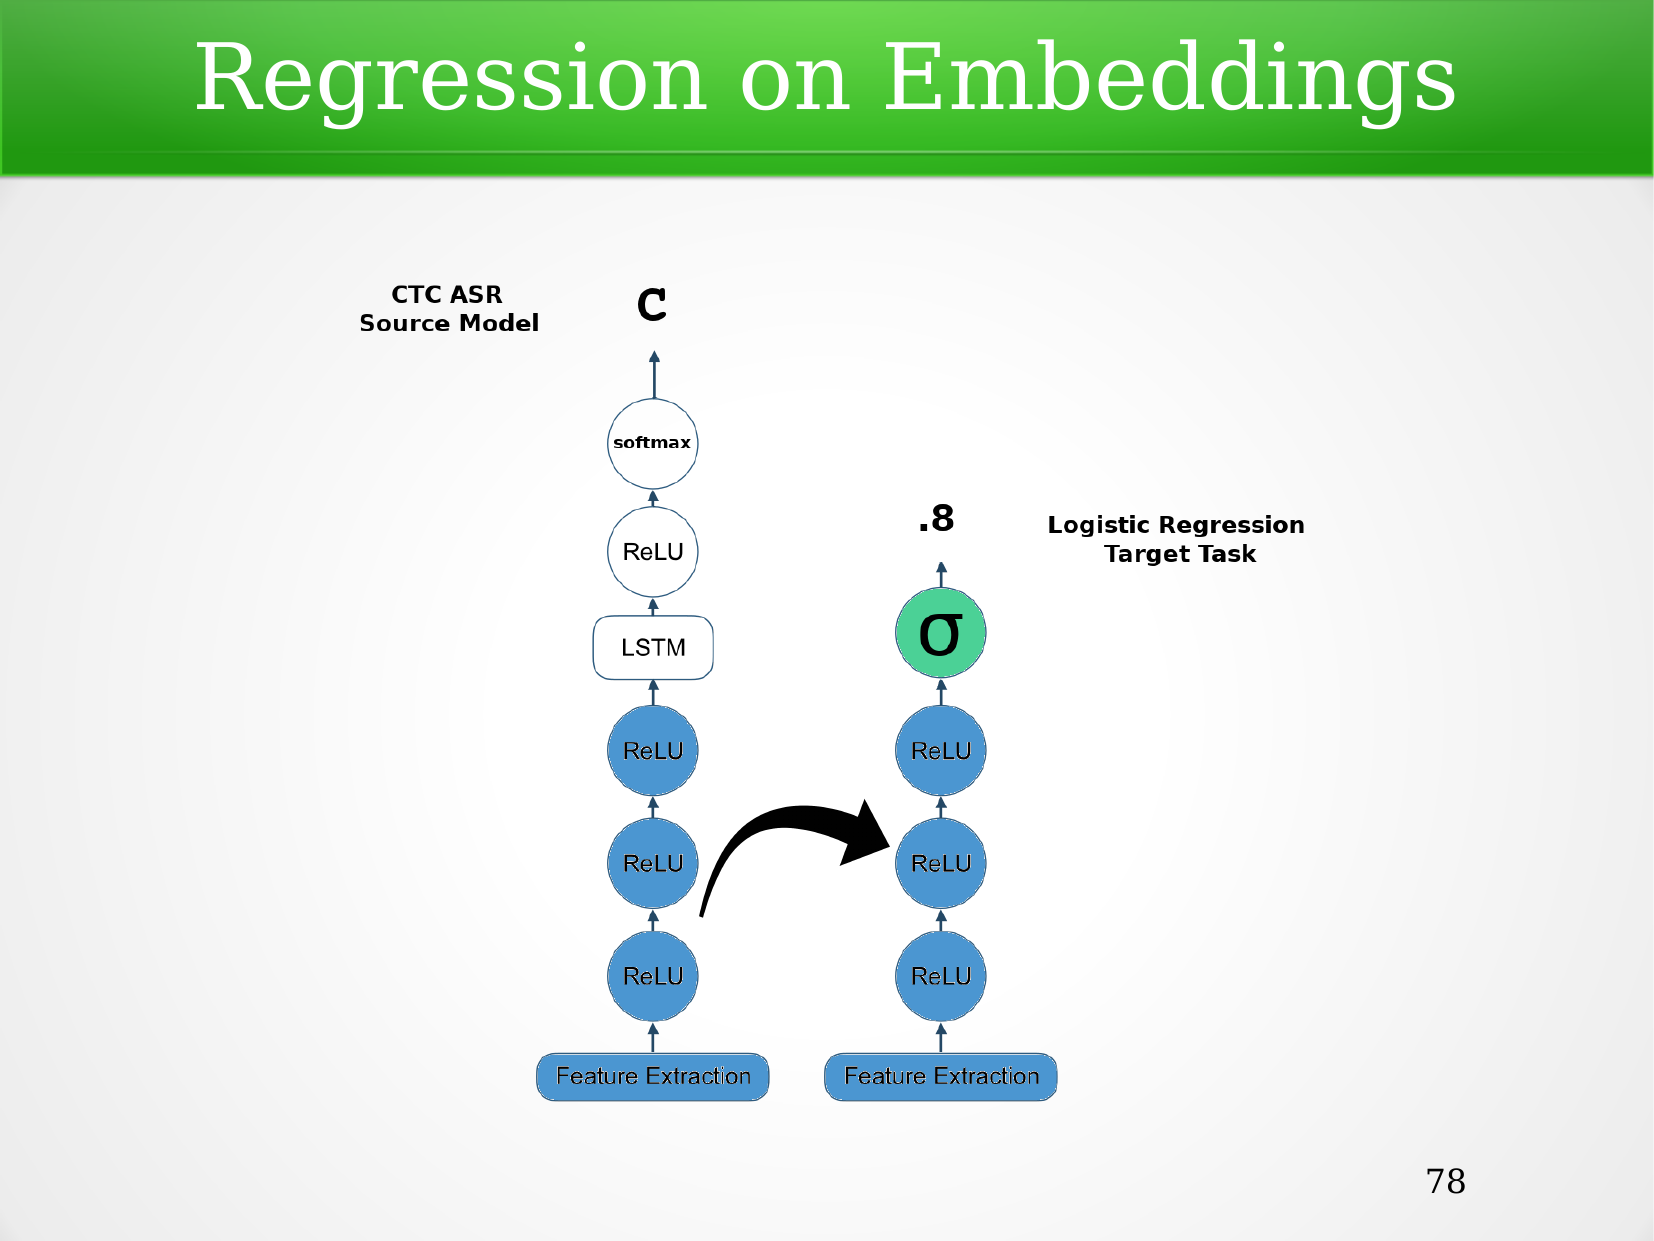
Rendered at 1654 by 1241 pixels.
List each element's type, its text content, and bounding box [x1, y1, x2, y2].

title Regression on Embeddings [82, 11, 1571, 154]
picture [0, 0, 1654, 1241]
